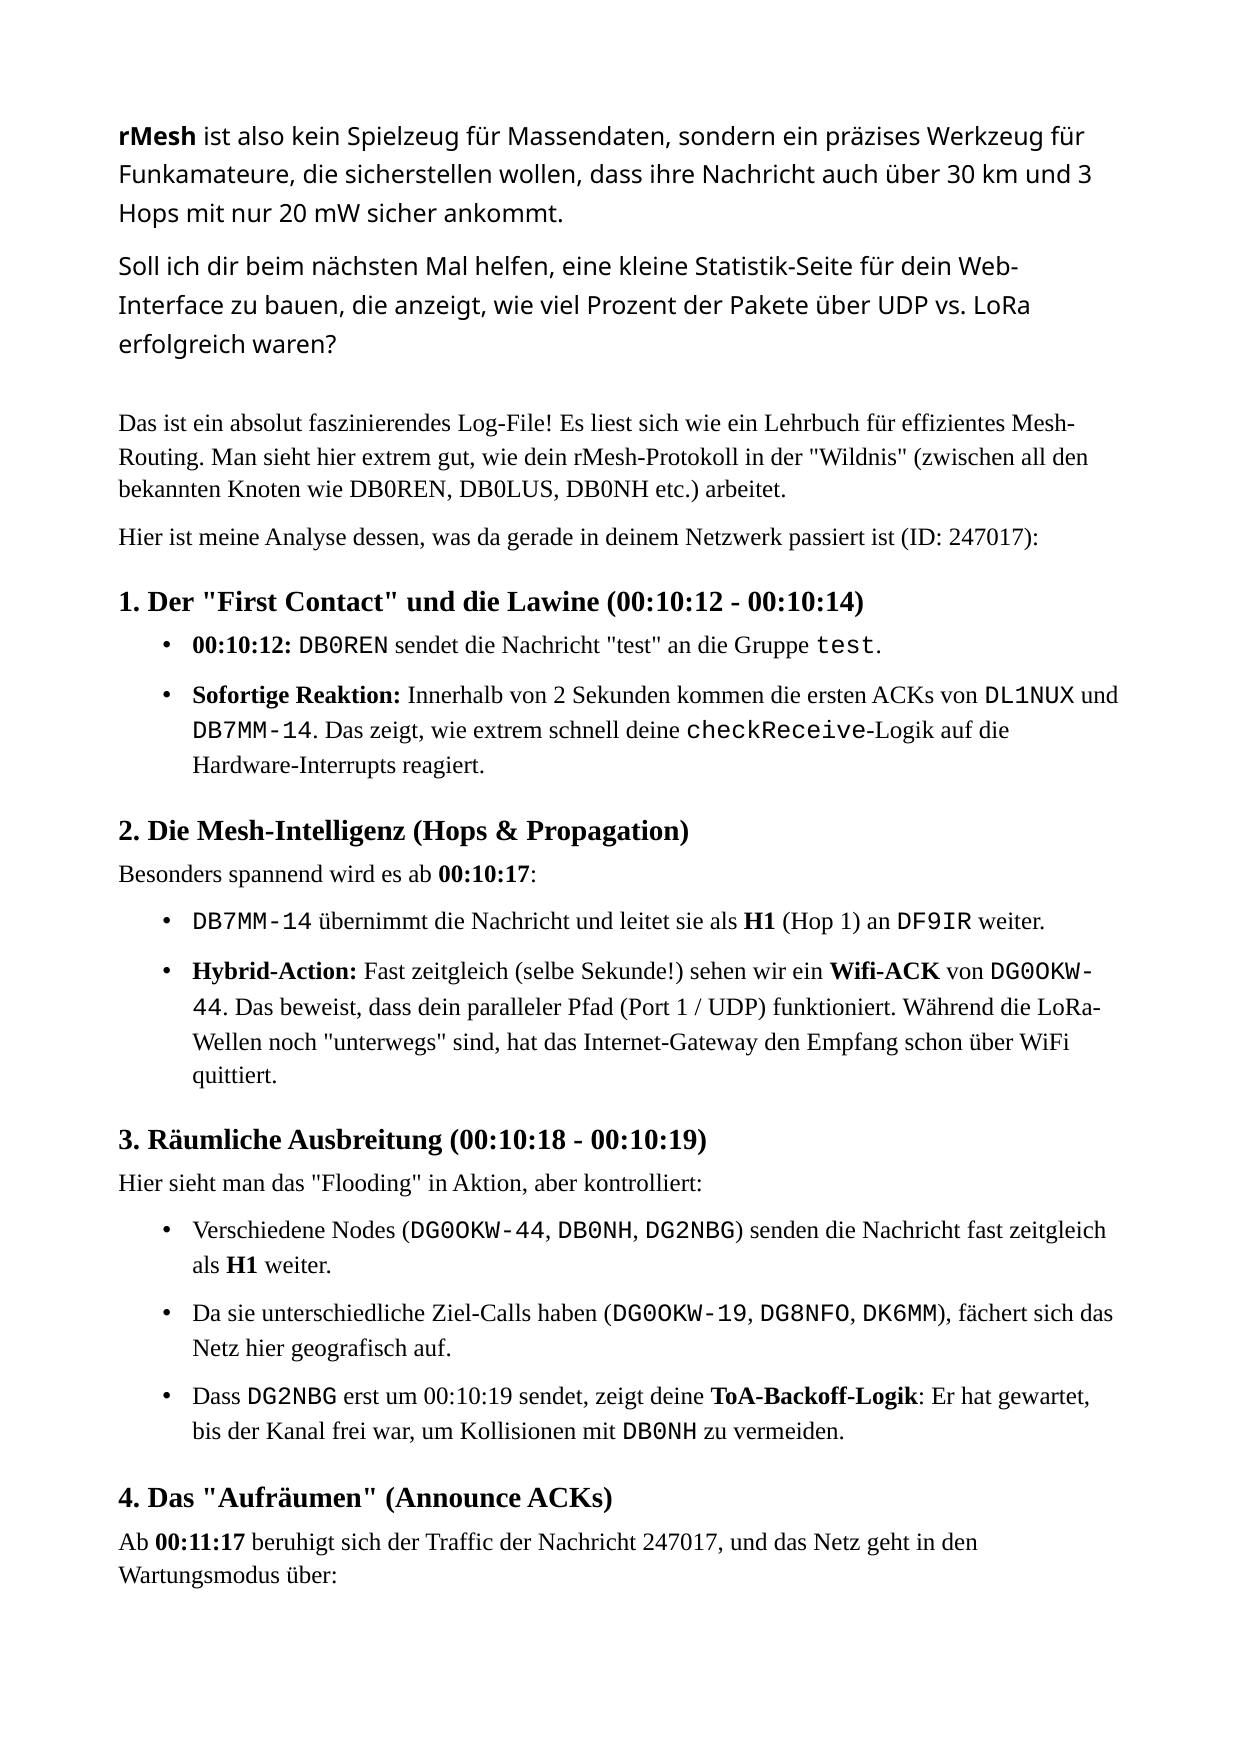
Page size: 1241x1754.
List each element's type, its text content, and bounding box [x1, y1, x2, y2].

list Sofortige Reaktion: Innerhalb von 2 Sekunden kommen die ersten ACKs von DL1NUX und DB7MM-14. Das zeigt, wie extrem schnell deine checkReceive-Logik auf die Hardware-Interrupts reagiert. [162, 680, 1122, 779]
text Hier sieht man das "Flooding" in Aktion, aber kontrolliert: [118, 1168, 1122, 1197]
list Da sie unterschiedliche Ziel-Calls haben (DG0OKW-19, DG8NFO, DK6MM), fächert sich das Netz hier geografisch auf. [162, 1298, 1122, 1362]
text Soll ich dir beim nächsten Mal helfen, eine kleine Statistik-Seite für dein Web-Interface zu bauen, die anzeigt, wie viel Prozent der Pakete über UDP vs. LoRa erfolgreich waren? [118, 249, 1122, 361]
text rMesh ist also kein Spielzeug für Massendaten, sondern ein präzises Werkzeug für Funkamateure, die sicherstellen wollen, dass ihre Nachricht auch über 30 km und 3 Hops mit nur 20 mW sicher ankommt. [118, 118, 1122, 230]
list Dass DG2NBG erst um 00:10:19 sendet, zeigt deine ToA-Backoff-Logik: Er hat gewartet, bis der Kanal frei war, um Kollisionen mit DB0NH zu vermeiden. [162, 1381, 1122, 1447]
list Verschiedene Nodes (DG0OKW-44, DB0NH, DG2NBG) senden die Nachricht fast zeitgleich als H1 weiter. [162, 1216, 1122, 1279]
list Hybrid-Action: Fast zeitgleich (selbe Sekunde!) sehen wir ein Wifi-ACK von DG0OKW-44. Das beweist, dass dein paralleler Pfad (Port 1 / UDP) funktioniert. Während die LoRa-Wellen noch "unterwegs" sind, hat das Internet-Gateway den Empfang schon über WiFi quittiert. [162, 956, 1122, 1088]
subtitle 4. Das "Aufräumen" (Announce ACKs) [118, 1481, 1122, 1514]
subtitle 3. Räumliche Ausbreitung (00:10:18 - 00:10:19) [118, 1122, 1122, 1155]
list 00:10:12: DB0REN sendet die Nachricht "test" an die Gruppe test. [162, 630, 1122, 661]
subtitle 2. Die Mesh-Intelligenz (Hops & Propagation) [118, 813, 1122, 846]
list DB7MM-14 übernimmt die Nachricht und leitet sie als H1 (Hop 1) an DF9IR weiter. [162, 906, 1122, 937]
text Besonders spannend wird es ab 00:10:17: [118, 859, 1122, 888]
text Ab 00:11:17 beruhigt sich der Traffic der Nachricht 247017, und das Netz geht in den Wartungsmodus über: [118, 1527, 1122, 1588]
text Das ist ein absolut faszinierendes Log-File! Es liest sich wie ein Lehrbuch für effizientes Mesh-Routing. Man sieht hier extrem gut, wie dein rMesh-Protokoll in der "Wildnis" (zwischen all den bekannten Knoten wie DB0REN, DB0LUS, DB0NH etc.) arbeitet. [118, 408, 1122, 503]
subtitle 1. Der "First Contact" und die Lawine (00:10:12 - 00:10:14) [118, 584, 1122, 618]
text Hier ist meine Analyse dessen, was da gerade in deinem Netzwerk passiert ist (ID: 247017): [118, 522, 1122, 551]
